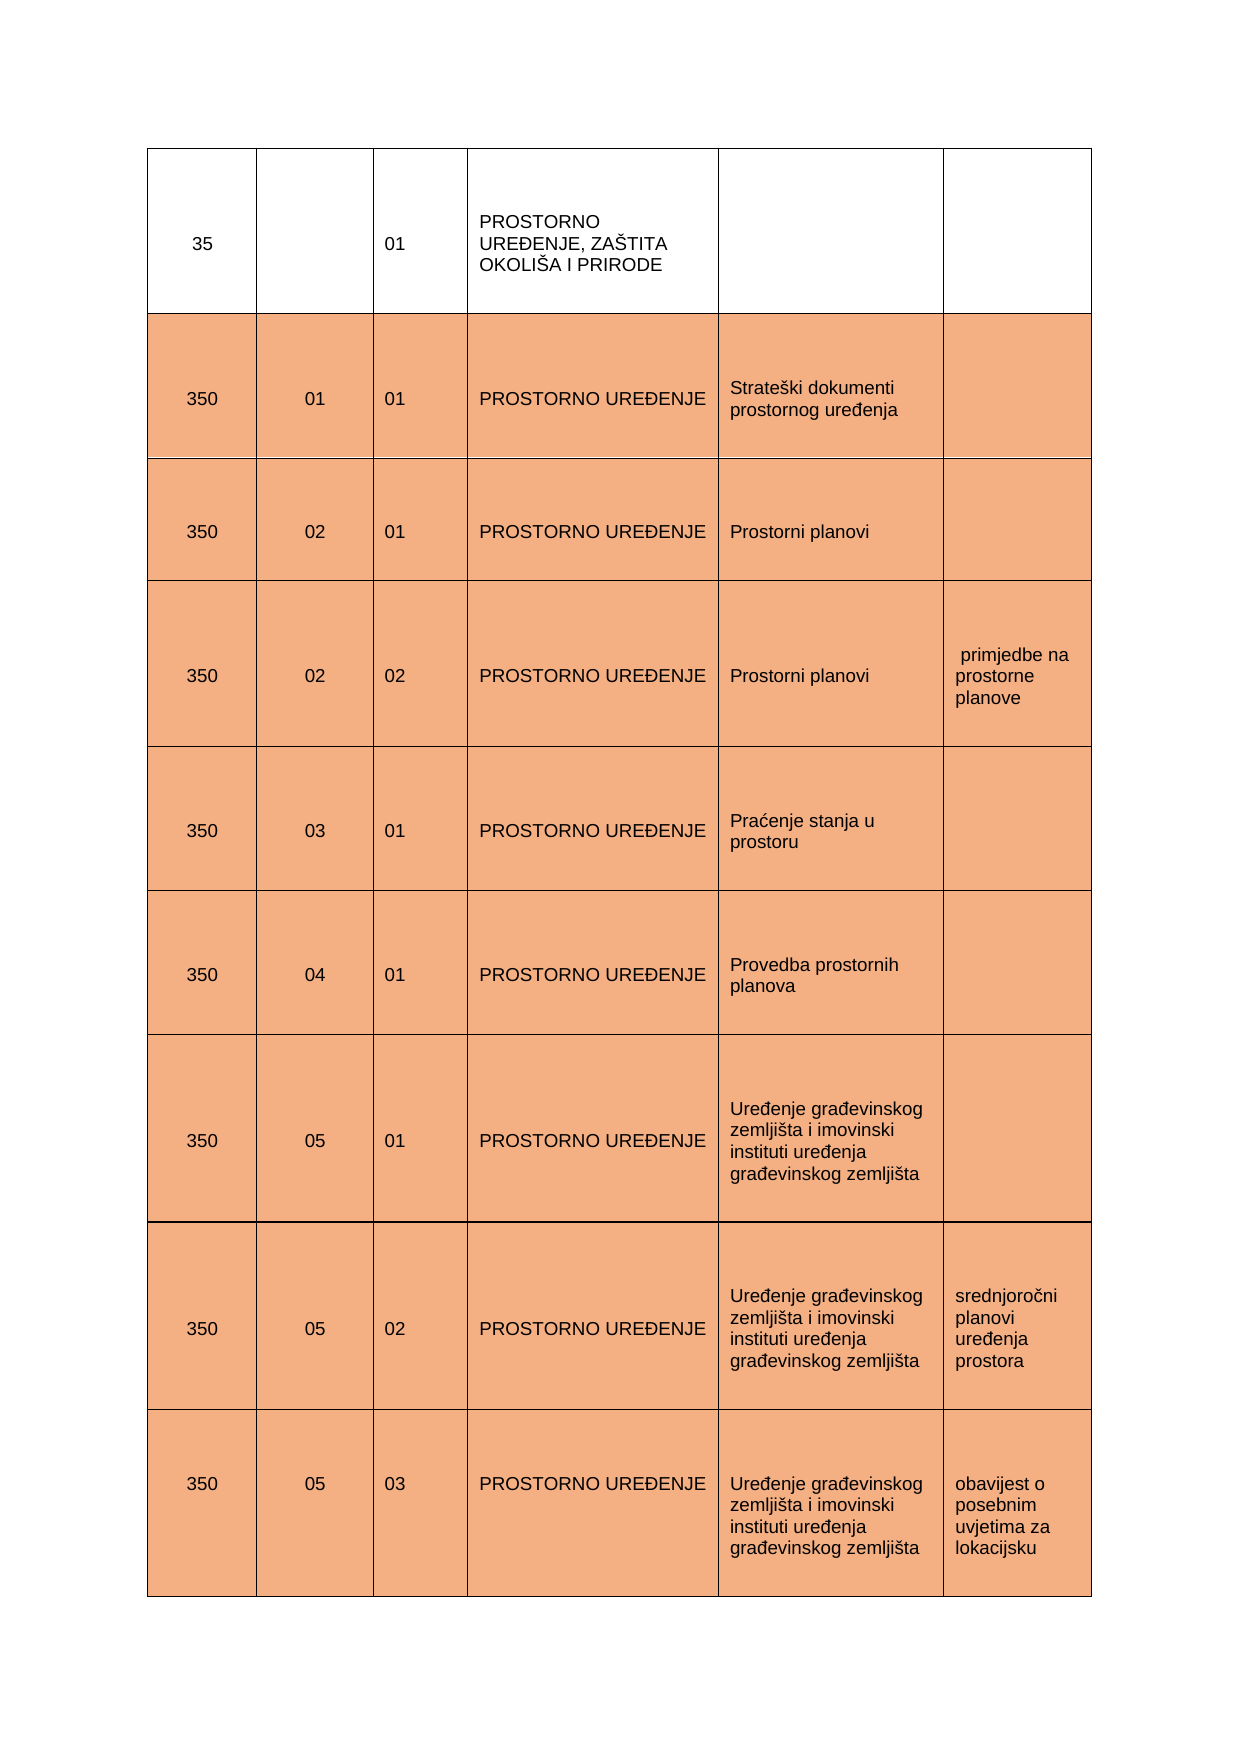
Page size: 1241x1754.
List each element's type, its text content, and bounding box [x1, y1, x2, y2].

table_cell PROSTORNO UREĐENJE [468, 1223, 718, 1409]
table_cell [944, 1035, 1091, 1221]
table_cell 04 [257, 891, 373, 1034]
table_cell PROSTORNO UREĐENJE [468, 1035, 718, 1221]
table_cell 01 [374, 459, 467, 580]
table_cell 35 [148, 149, 256, 313]
table_cell [944, 314, 1091, 457]
table_cell PROSTORNO UREĐENJE [468, 1410, 718, 1596]
table_cell Uređenje građevinskog zemljišta i imovinski instituti uređenja građevinskog zemljišta [719, 1410, 943, 1596]
table_cell 01 [257, 314, 373, 457]
table_cell 350 [148, 1035, 256, 1221]
table_cell [944, 747, 1091, 890]
table_cell [944, 149, 1091, 313]
table_cell 350 [148, 581, 256, 746]
table_cell primjedbe na prostorne planove [944, 581, 1091, 746]
table_cell 01 [374, 149, 467, 313]
table_cell PROSTORNO UREĐENJE, ZAŠTITA OKOLIŠA I PRIRODE [468, 149, 718, 313]
table_cell Uređenje građevinskog zemljišta i imovinski instituti uređenja građevinskog zemljišta [719, 1223, 943, 1409]
table_cell Praćenje stanja u prostoru [719, 747, 943, 890]
table_cell 03 [374, 1410, 467, 1596]
table_cell 02 [374, 1223, 467, 1409]
table_cell srednjoročni planovi uređenja prostora [944, 1223, 1091, 1409]
table_cell Strateški dokumenti prostornog uređenja [719, 314, 943, 457]
table_cell Prostorni planovi [719, 459, 943, 580]
table_cell 02 [257, 581, 373, 746]
table_cell Provedba prostornih planova [719, 891, 943, 1034]
table_cell PROSTORNO UREĐENJE [468, 314, 718, 457]
table_cell 02 [374, 581, 467, 746]
table_cell [719, 149, 943, 313]
table_cell [257, 149, 373, 313]
table_cell PROSTORNO UREĐENJE [468, 747, 718, 890]
table_cell 01 [374, 1035, 467, 1221]
table_cell 350 [148, 747, 256, 890]
table_cell 350 [148, 1410, 256, 1596]
table_cell PROSTORNO UREĐENJE [468, 891, 718, 1034]
table_cell [944, 459, 1091, 580]
table_cell 03 [257, 747, 373, 890]
table_cell 350 [148, 891, 256, 1034]
table_cell Prostorni planovi [719, 581, 943, 746]
table_cell [944, 891, 1091, 1034]
table_cell 05 [257, 1410, 373, 1596]
table_cell PROSTORNO UREĐENJE [468, 459, 718, 580]
table_cell PROSTORNO UREĐENJE [468, 581, 718, 746]
table_cell 350 [148, 314, 256, 457]
table_cell 02 [257, 459, 373, 580]
table_cell obavijest o posebnim uvjetima za lokacijsku [944, 1410, 1091, 1596]
table_cell 350 [148, 459, 256, 580]
table_cell 01 [374, 891, 467, 1034]
table_cell 05 [257, 1223, 373, 1409]
table_cell 05 [257, 1035, 373, 1221]
table_cell 01 [374, 747, 467, 890]
table_cell 01 [374, 314, 467, 457]
table_cell 350 [148, 1223, 256, 1409]
table_cell Uređenje građevinskog zemljišta i imovinski instituti uređenja građevinskog zemljišta [719, 1035, 943, 1221]
